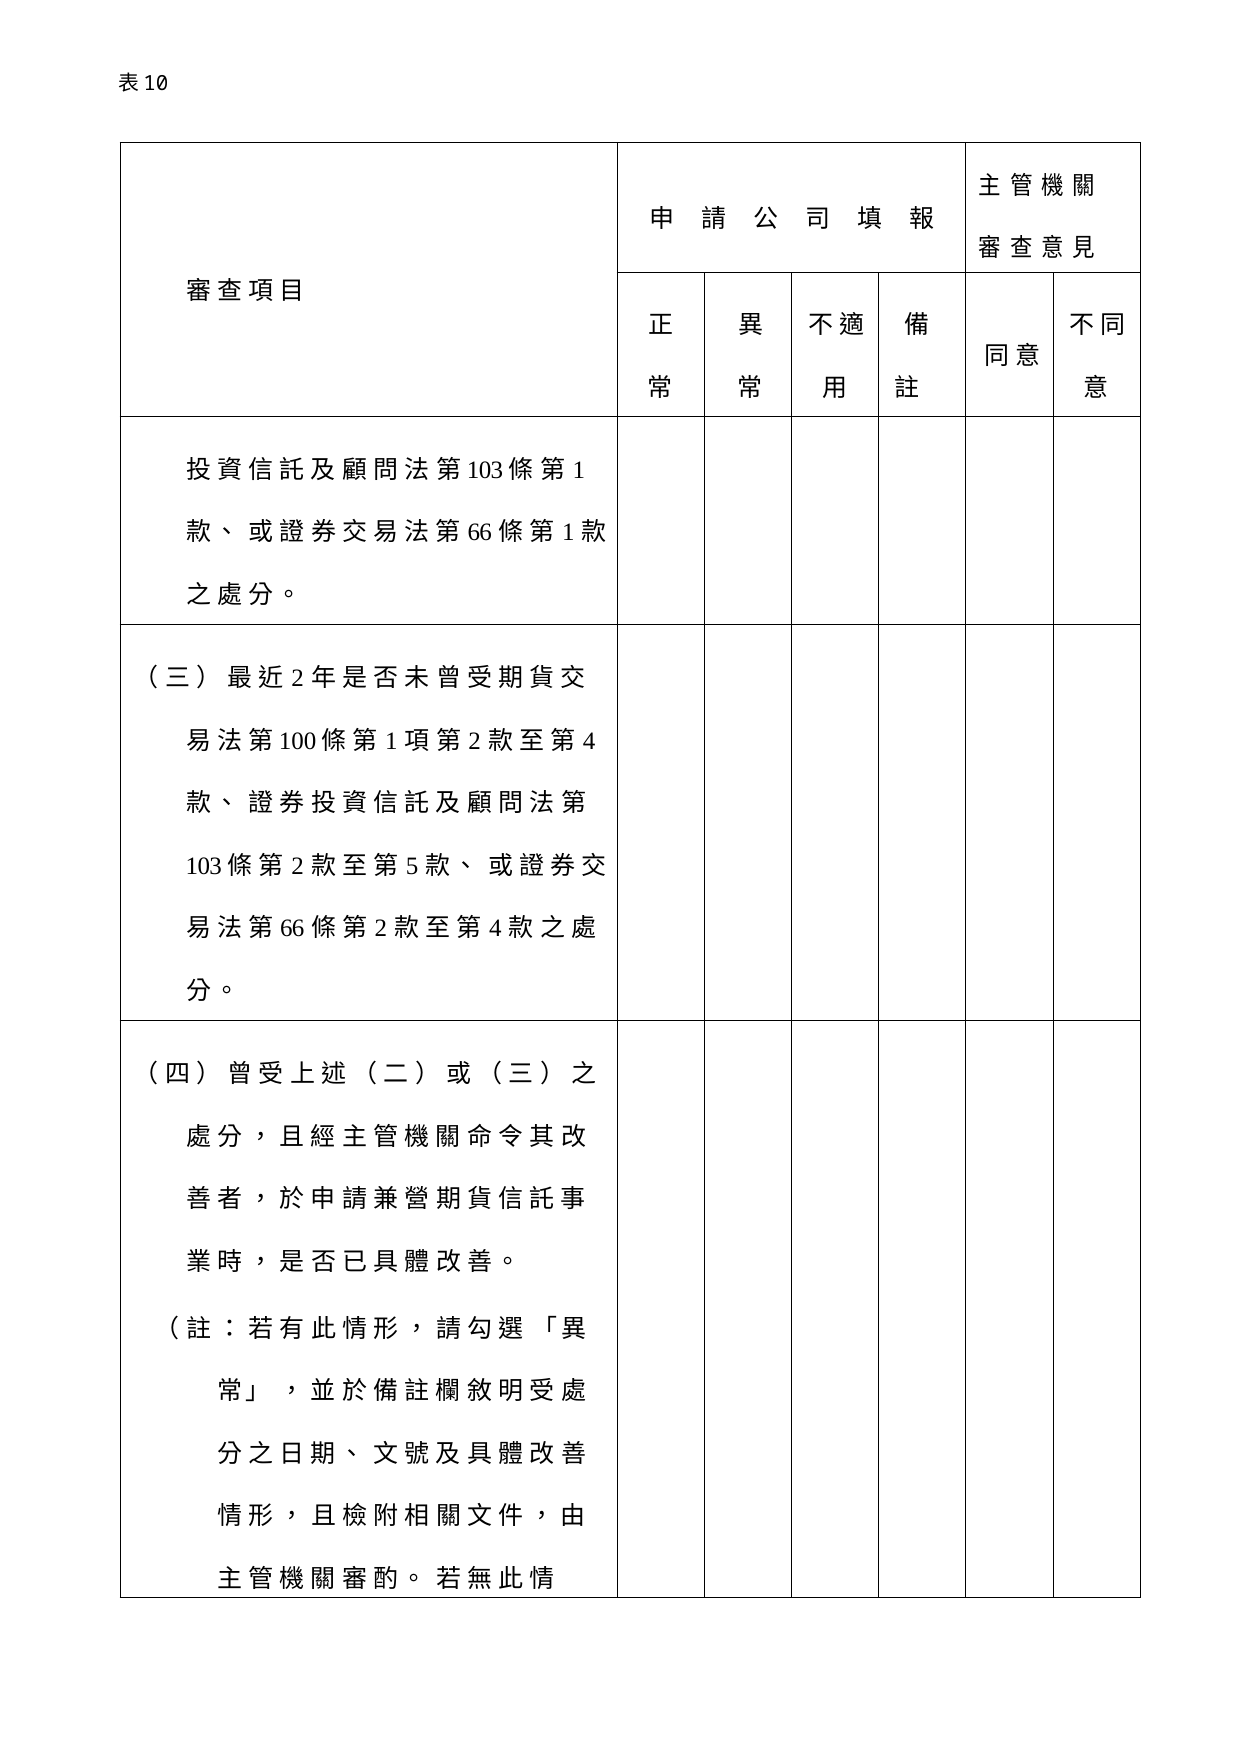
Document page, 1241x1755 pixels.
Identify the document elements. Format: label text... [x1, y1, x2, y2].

table_cell [705, 625, 791, 1020]
table_cell 異 常 [705, 273, 791, 416]
table_cell [966, 417, 1053, 624]
table_header 主管機關 審查意見 [966, 143, 1140, 272]
table_cell 備 註 [879, 273, 965, 416]
table_cell [1054, 1021, 1140, 1597]
table_cell [705, 1021, 791, 1597]
table_cell [879, 625, 965, 1020]
table_cell （三）最近2年是否未曾受期貨交易法第100條第1項第2款至第4款、證券投資信託及顧問法第103條第2款至第5款、或證券交易法第66條第2款至第4款之處分。 [121, 625, 617, 1020]
table_cell [792, 625, 878, 1020]
table_cell [879, 417, 965, 624]
table_cell [966, 625, 1053, 1020]
table_cell 不適用 [792, 273, 878, 416]
table_cell [618, 417, 704, 624]
table_cell [618, 1021, 704, 1597]
table_cell [879, 1021, 965, 1597]
table_cell （四）曾受上述（二）或（三）之處分，且經主管機關命令其改善者，於申請兼營期貨信託事業時，是否已具體改善。 （註：若有此情形，請勾選「異常」，並於備註欄敘明受處分之日期、文號及具體改善情形，且檢附相關文件，由主管機關審酌。若無此情 [121, 1021, 617, 1597]
table_cell [792, 417, 878, 624]
table_header 審查項目 [121, 143, 617, 416]
table_cell [1054, 625, 1140, 1020]
table_cell 投資信託及顧問法第103條第1款、或證券交易法第66條第1款之處分。 [121, 417, 617, 624]
table_cell 正 常 [618, 273, 704, 416]
table_cell [1054, 417, 1140, 624]
table_cell [792, 1021, 878, 1597]
table_cell [618, 625, 704, 1020]
table_cell 不同意 [1054, 273, 1140, 416]
table_header 申 請 公 司 填 報 [618, 143, 965, 272]
table_cell [966, 1021, 1053, 1597]
table_cell [705, 417, 791, 624]
table_cell 同意 [966, 273, 1053, 416]
